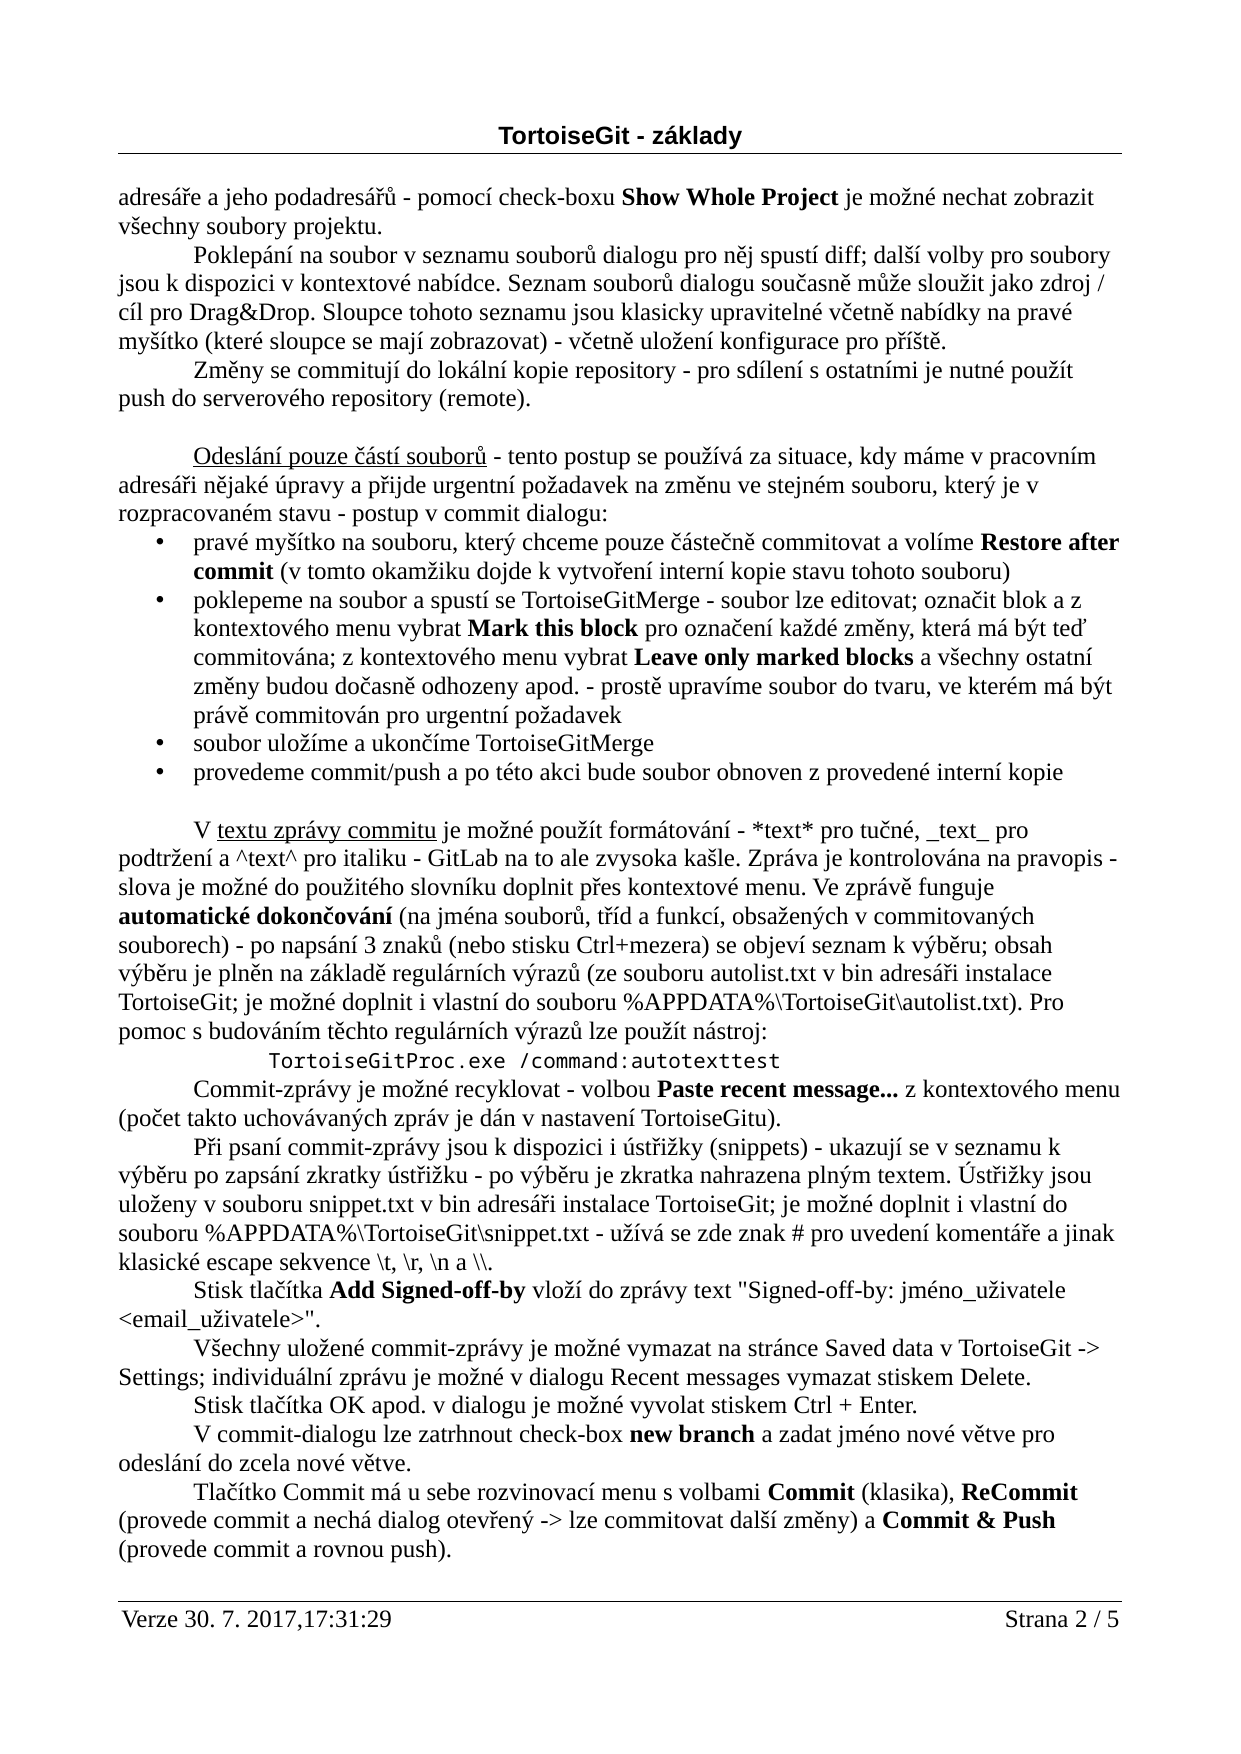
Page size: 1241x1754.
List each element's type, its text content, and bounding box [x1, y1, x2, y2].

text adresáře a jeho podadresářů - pomocí check-boxu Show Whole Project je možné nechat zobrazit všechny soubory projektu. [118, 182, 1122, 240]
list poklepeme na soubor a spustí se TortoiseGitMerge - soubor lze editovat; označit blok a z kontextového menu vybrat Mark this block pro označení každé změny, která má být teď commitována; z kontextového menu vybrat Leave only marked blocks a všechny ostatní změny budou dočasně odhozeny apod. - prostě upravíme soubor do tvaru, ve kterém má být právě commitován pro urgentní požadavek [156, 585, 1122, 728]
text Všechny uložené commit-zprávy je možné vymazat na stránce Saved data v TortoiseGit -> Settings; individuální zprávu je možné v dialogu Recent messages vymazat stiskem Delete. [118, 1333, 1122, 1391]
list provedeme commit/push a po této akci bude soubor obnoven z provedené interní kopie [156, 757, 1122, 786]
text Stisk tlačítka OK apod. v dialogu je možné vyvolat stiskem Ctrl + Enter. [118, 1391, 1122, 1419]
text V commit-dialogu lze zatrhnout check-box new branch a zadat jméno nové větve pro odeslání do zcela nové větve. [118, 1419, 1122, 1477]
text Stisk tlačítka Add Signed-off-by vloží do zprávy text "Signed-off-by: jméno_uživatele <email_uživatele>". [118, 1276, 1122, 1333]
text V textu zprávy commitu je možné použít formátování - *text* pro tučné, _text_ pro podtržení a ^text^ pro italiku - GitLab na to ale zvysoka kašle. Zpráva je kontrolována na pravopis - slova je možné do použitého slovníku doplnit přes kontextové menu. Ve zprávě funguje automatické dokončování (na jména souborů, tříd a funkcí, obsažených v commitovaných souborech) - po napsání 3 znaků (nebo stisku Ctrl+mezera) se objeví seznam k výběru; obsah výběru je plněn na základě regulárních výrazů (ze souboru autolist.txt v bin adresáři instalace TortoiseGit; je možné doplnit i vlastní do souboru %APPDATA%\TortoiseGit\autolist.txt). Pro pomoc s budováním těchto regulárních výrazů lze použít nástroj: [118, 815, 1122, 1045]
text Tlačítko Commit má u sebe rozvinovací menu s volbami Commit (klasika), ReCommit (provede commit a nechá dialog otevřený -> lze commitovat další změny) a Commit & Push (provede commit a rovnou push). [118, 1477, 1122, 1563]
text TortoiseGitProc.exe /command:autotexttest [118, 1045, 1122, 1074]
list soubor uložíme a ukončíme TortoiseGitMerge [156, 728, 1122, 757]
text Commit-zprávy je možné recyklovat - volbou Paste recent message... z kontextového menu (počet takto uchovávaných zpráv je dán v nastavení TortoiseGitu). [118, 1074, 1122, 1132]
text Při psaní commit-zprávy jsou k dispozici i ústřižky (snippets) - ukazují se v seznamu k výběru po zapsání zkratky ústřižku - po výběru je zkratka nahrazena plným textem. Ústřižky jsou uloženy v souboru snippet.txt v bin adresáři instalace TortoiseGit; je možné doplnit i vlastní do souboru %APPDATA%\TortoiseGit\snippet.txt - užívá se zde znak # pro uvedení komentáře a jinak klasické escape sekvence \t, \r, \n a \\. [118, 1132, 1122, 1276]
list pravé myšítko na souboru, který chceme pouze částečně commitovat a volíme Restore after commit (v tomto okamžiku dojde k vytvoření interní kopie stavu tohoto souboru) [156, 527, 1122, 585]
text Poklepání na soubor v seznamu souborů dialogu pro něj spustí diff; další volby pro soubory jsou k dispozici v kontextové nabídce. Seznam souborů dialogu současně může sloužit jako zdroj / cíl pro Drag&Drop. Sloupce tohoto seznamu jsou klasicky upravitelné včetně nabídky na pravé myšítko (které sloupce se mají zobrazovat) - včetně uložení konfigurace pro příště. [118, 240, 1122, 355]
text Změny se commitují do lokální kopie repository - pro sdílení s ostatními je nutné použít push do serverového repository (remote). [118, 355, 1122, 412]
text Odeslání pouze částí souborů - tento postup se používá za situace, kdy máme v pracovním adresáři nějaké úpravy a přijde urgentní požadavek na změnu ve stejném souboru, který je v rozpracovaném stavu - postup v commit dialogu: [118, 441, 1122, 527]
